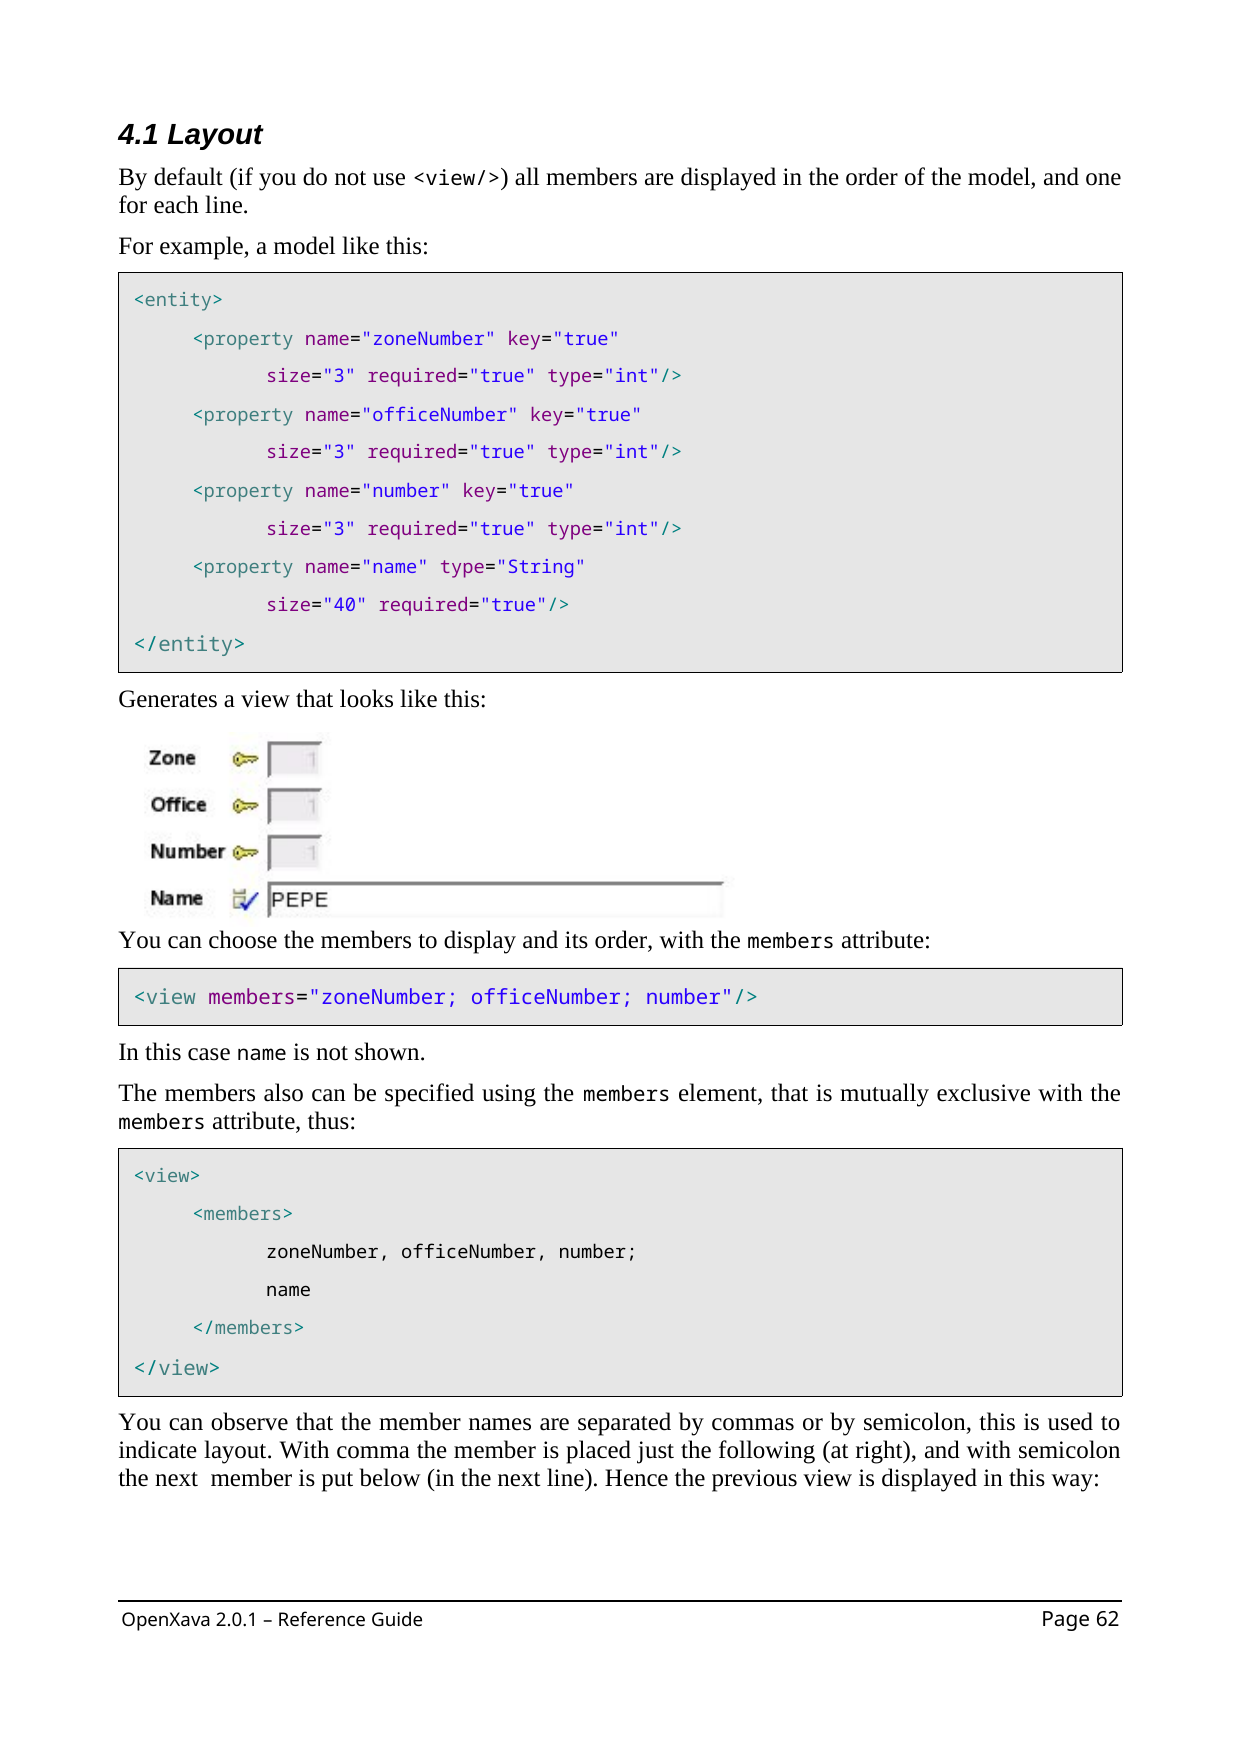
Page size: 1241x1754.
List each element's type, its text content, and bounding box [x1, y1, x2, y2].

text The members also can be specified using the members element, that is mutually exclusive with the members attribute, thus: [118, 1079, 1122, 1135]
text size="3" required="true" type="int"/> [119, 348, 1122, 386]
text <entity> [119, 273, 1122, 310]
text You can observe that the member names are separated by commas or by semicolon, this is used to indicate layout. With comma the member is placed just the following (at right), and with semicolon the next member is put below (in the next line). Hence the previous view is displayed in this way: [118, 1408, 1122, 1491]
picture [143, 732, 735, 927]
text In this case name is not shown. [118, 1038, 1122, 1066]
text </view> [119, 1338, 1122, 1396]
text By default (if you do not use <view/>) all members are displayed in the order of the model, and one for each line. [118, 163, 1122, 219]
text <property name="zoneNumber" key="true" [119, 310, 1122, 348]
subtitle Layout [118, 118, 1122, 151]
text Generates a view that looks like this: [118, 685, 1122, 712]
text <property name="number" key="true" [119, 462, 1122, 500]
text <members> [119, 1186, 1122, 1224]
text zoneNumber, officeNumber, number; [119, 1224, 1122, 1262]
text <view members="zoneNumber; officeNumber; number"/> [119, 969, 1122, 1025]
text </entity> [119, 614, 1122, 672]
text size="3" required="true" type="int"/> [119, 424, 1122, 462]
text You can choose the members to display and its order, with the members attribute: [118, 927, 1122, 955]
text name [119, 1262, 1122, 1300]
text size="40" required="true"/> [119, 576, 1122, 614]
text size="3" required="true" type="int"/> [119, 500, 1122, 538]
text <property name="name" type="String" [119, 538, 1122, 576]
text <view> [119, 1149, 1122, 1186]
text <property name="officeNumber" key="true" [119, 386, 1122, 424]
text </members> [119, 1300, 1122, 1338]
text For example, a model like this: [118, 232, 1122, 259]
